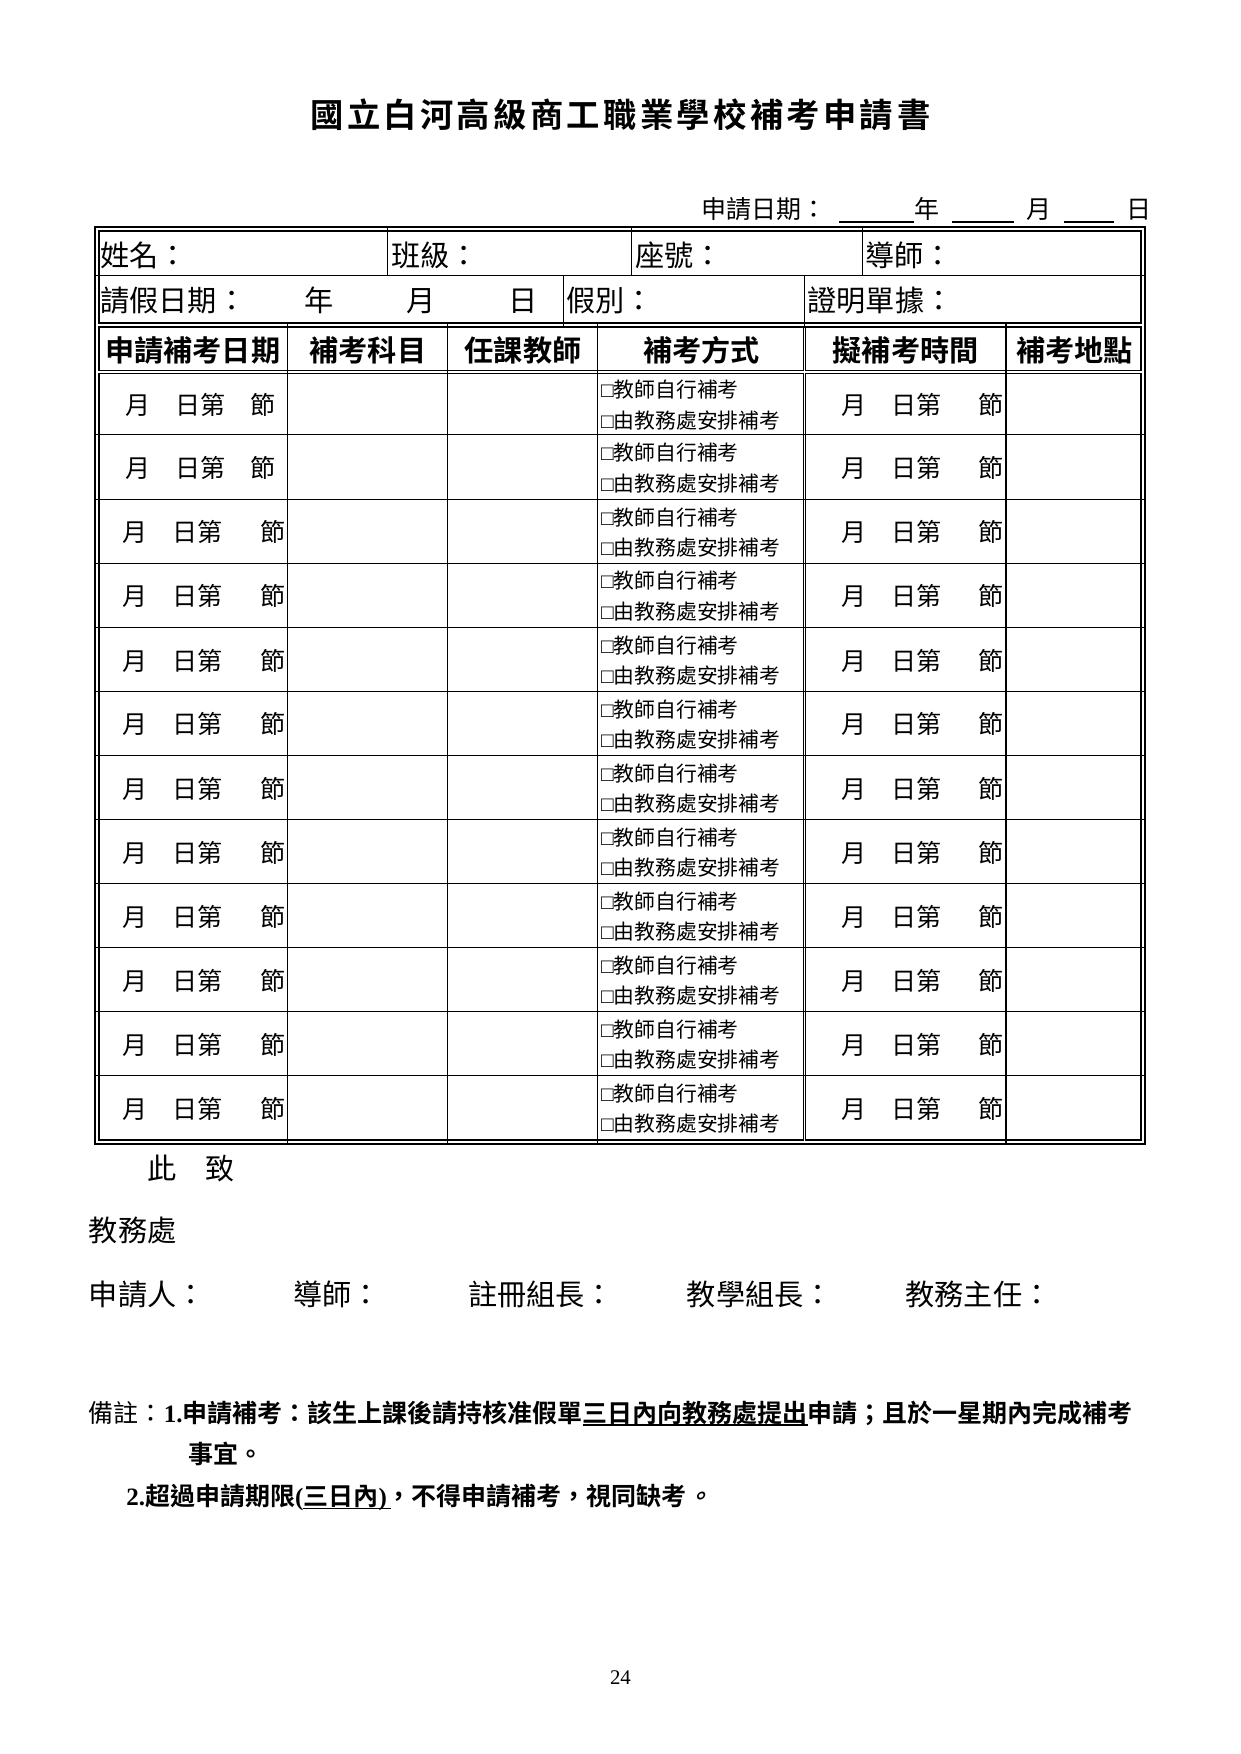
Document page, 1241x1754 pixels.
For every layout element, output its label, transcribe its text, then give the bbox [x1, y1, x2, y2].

table_cell 月 日第 節 [100, 628, 287, 691]
table_cell 證明單據： [805, 276, 1140, 322]
table_cell [448, 374, 597, 434]
table_cell 月 日第 節 [806, 756, 1005, 819]
table_cell 月 日第 節 [100, 435, 287, 498]
table_cell [1007, 628, 1140, 691]
table_cell [1007, 1076, 1140, 1139]
table_cell 申請補考日期 [100, 328, 287, 370]
table_cell 月 日第 節 [100, 692, 287, 755]
table_cell [1007, 820, 1140, 883]
table_cell [448, 435, 597, 498]
table_cell □教師自行補考 □由教務處安排補考 [598, 374, 803, 434]
table_cell [288, 948, 447, 1011]
table_cell 補考方式 [598, 328, 803, 370]
table_cell □教師自行補考 □由教務處安排補考 [598, 756, 803, 819]
table_cell □教師自行補考 □由教務處安排補考 [598, 884, 803, 947]
table_cell 月 日第 節 [806, 692, 1005, 755]
table_cell 月 日第 節 [806, 435, 1005, 498]
table_cell 月 日第 節 [100, 820, 287, 883]
table_cell □教師自行補考 □由教務處安排補考 [598, 435, 803, 498]
table_cell [448, 820, 597, 883]
table_cell [1007, 948, 1140, 1011]
table_cell [448, 948, 597, 1011]
table_cell □教師自行補考 □由教務處安排補考 [598, 1012, 803, 1075]
table_cell □教師自行補考 □由教務處安排補考 [598, 820, 803, 883]
table_cell [448, 500, 597, 562]
table_cell 月 日第 節 [806, 564, 1005, 627]
text 國立白河高級商工職業學校補考申請書 [89, 89, 1152, 137]
table_cell [448, 756, 597, 819]
table_cell [1007, 435, 1140, 498]
table_cell 月 日第 節 [806, 1076, 1005, 1139]
table_cell [288, 820, 447, 883]
table_cell 月 日第 節 [100, 1012, 287, 1075]
table_cell 月 日第 節 [100, 374, 287, 434]
table_cell [288, 1012, 447, 1075]
table_cell [1007, 884, 1140, 947]
table_cell 補考科目 [288, 328, 447, 370]
table_cell 月 日第 節 [100, 948, 287, 1011]
text 備註：1.申請補考：該生上課後請持核准假單三日內向教務處提出申請；且於一星期內完成補考事宜。 [89, 1389, 1152, 1472]
table_cell [288, 435, 447, 498]
table_header 座號： [632, 232, 862, 274]
table_cell 月 日第 節 [806, 884, 1005, 947]
table_cell 月 日第 節 [806, 948, 1005, 1011]
table_cell [288, 884, 447, 947]
text 申請人： 導師： 註冊組長： 教學組長： 教務主任： [89, 1271, 1152, 1313]
table_cell [448, 1012, 597, 1075]
table_cell [448, 884, 597, 947]
table_cell 月 日第 節 [100, 884, 287, 947]
table_cell [288, 374, 447, 434]
table_header 姓名： [100, 232, 387, 274]
table_cell □教師自行補考 □由教務處安排補考 [598, 564, 803, 627]
table_cell □教師自行補考 □由教務處安排補考 [598, 692, 803, 755]
table_cell 請假日期： 年 月 日 [100, 276, 563, 322]
table_cell [288, 1076, 447, 1139]
table_header 班級： [388, 232, 631, 274]
table_cell 補考地點 [1007, 328, 1140, 370]
table_cell 假別： [564, 276, 804, 322]
table_cell [1007, 374, 1140, 434]
table_cell □教師自行補考 □由教務處安排補考 [598, 948, 803, 1011]
table_cell [288, 756, 447, 819]
table_cell [448, 692, 597, 755]
table_cell [288, 692, 447, 755]
table_header 導師： [863, 232, 1140, 274]
text 此 致 [89, 1145, 1152, 1188]
table_cell 月 日第 節 [806, 820, 1005, 883]
table_cell 任課教師 [448, 328, 597, 370]
table_cell [1007, 756, 1140, 819]
table_cell [288, 564, 447, 627]
table_cell 月 日第 節 [806, 628, 1005, 691]
table_cell [448, 628, 597, 691]
table_cell [1007, 500, 1140, 562]
text 申請日期： 年 月 日 [89, 190, 1152, 226]
table_cell 月 日第 節 [806, 1012, 1005, 1075]
table_cell [1007, 692, 1140, 755]
table_cell 擬補考時間 [806, 328, 1005, 370]
table_cell □教師自行補考 □由教務處安排補考 [598, 500, 803, 562]
table_cell 月 日第 節 [100, 756, 287, 819]
table_cell [288, 500, 447, 562]
table_cell 月 日第 節 [100, 1076, 287, 1139]
table_cell □教師自行補考 □由教務處安排補考 [598, 628, 803, 691]
table_cell [448, 1076, 597, 1139]
text 教務處 [89, 1221, 1152, 1246]
table_cell [1007, 1012, 1140, 1075]
table_cell 月 日第 節 [100, 564, 287, 627]
table_cell □教師自行補考 □由教務處安排補考 [598, 1076, 803, 1139]
table_cell [1007, 564, 1140, 627]
table_cell 月 日第 節 [806, 374, 1005, 434]
table_cell 月 日第 節 [100, 500, 287, 562]
table_cell 月 日第 節 [806, 500, 1005, 562]
table_cell [288, 628, 447, 691]
text 2.超過申請期限(三日內)，不得申請補考，視同缺考。 [89, 1472, 1152, 1514]
table_cell [448, 564, 597, 627]
